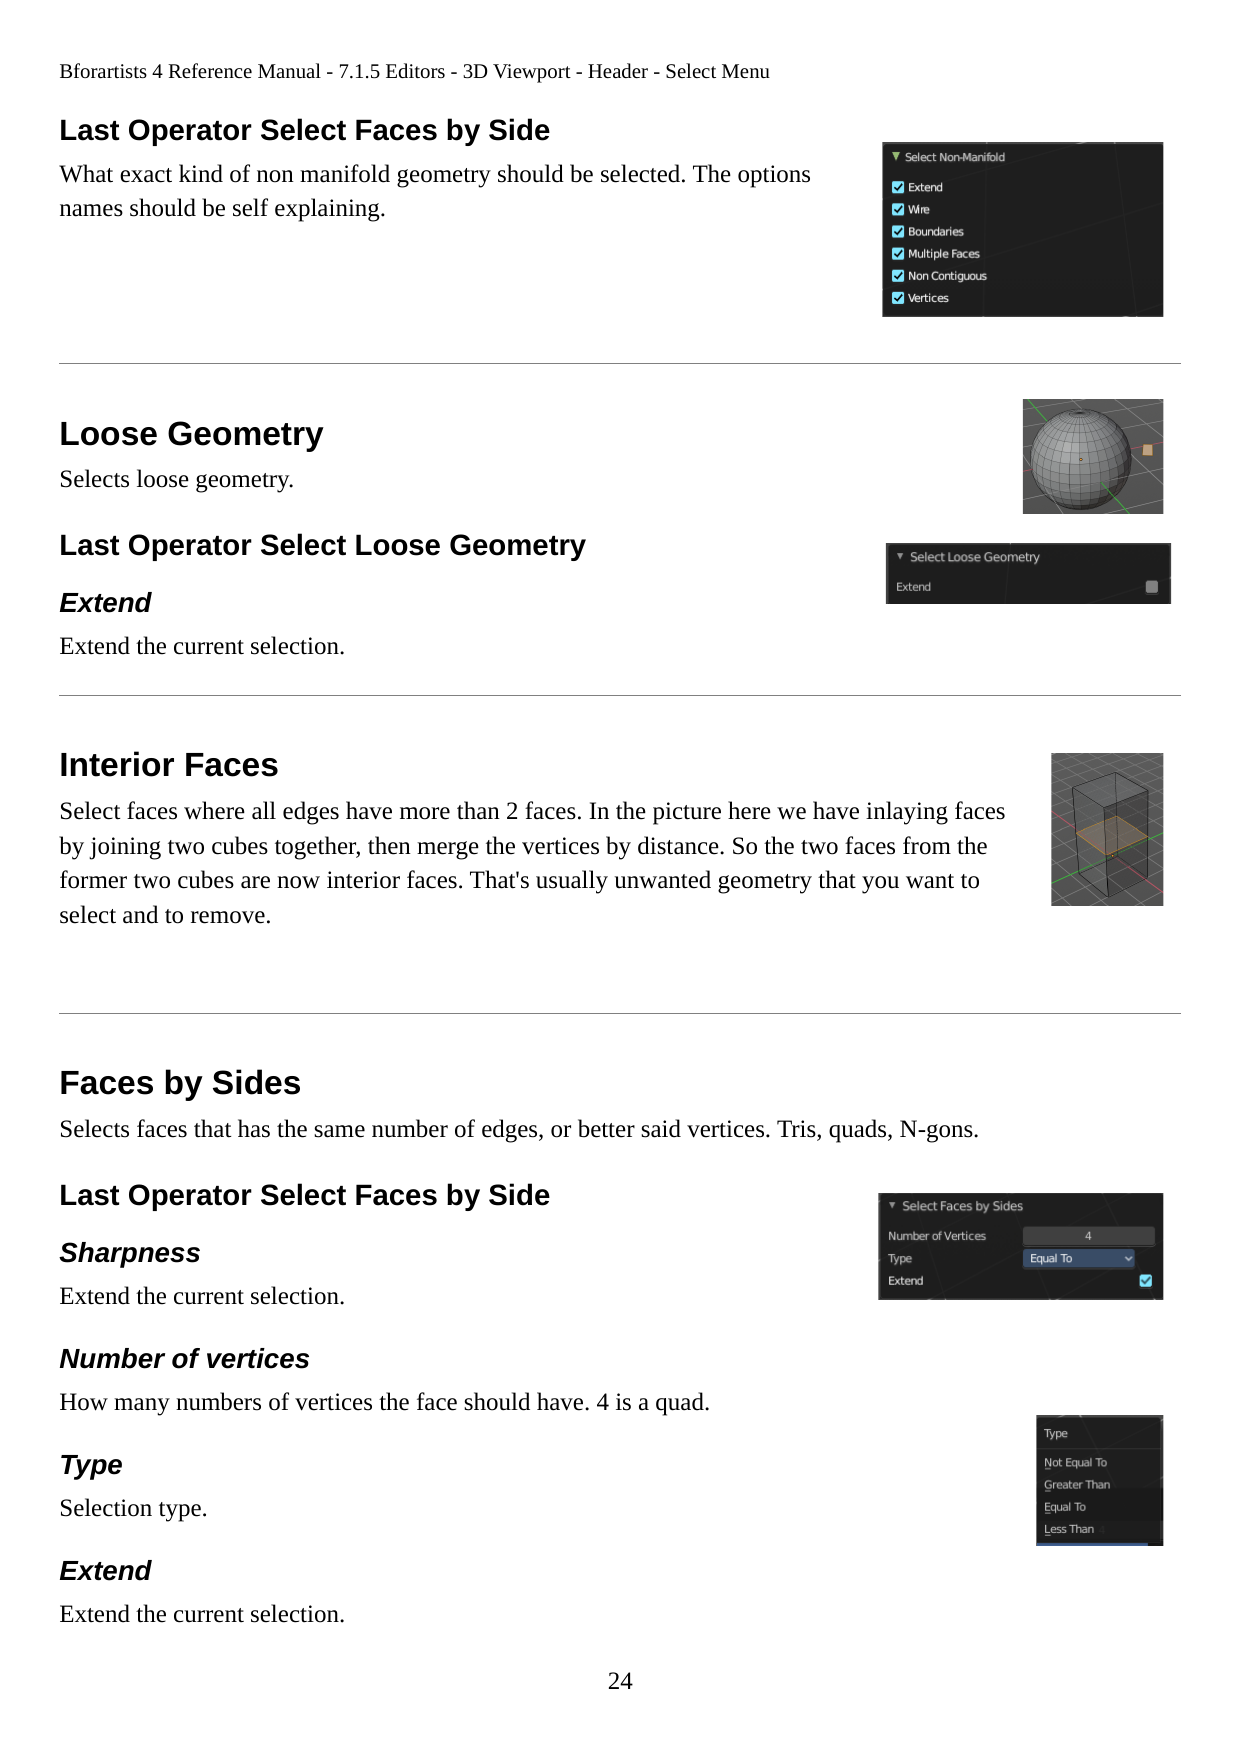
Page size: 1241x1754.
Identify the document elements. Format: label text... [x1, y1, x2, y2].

picture [878, 1193, 1164, 1300]
picture [885, 543, 1172, 604]
text Extend the current selection. [59, 1281, 1181, 1310]
picture [882, 142, 1164, 317]
text [1164, 464, 1181, 493]
picture [1022, 399, 1164, 514]
text [1164, 1493, 1181, 1522]
text Extend the current selection. [59, 631, 1181, 660]
text Selects loose geometry. [59, 464, 1022, 493]
text Extend the current selection. [59, 1599, 1181, 1627]
subtitle Extend [59, 1554, 1181, 1586]
picture [1051, 753, 1164, 906]
subtitle Type [59, 1448, 1036, 1480]
subtitle Last Operator Select Faces by Side [59, 1178, 1181, 1212]
subtitle Last Operator Select Loose Geometry [59, 528, 1181, 562]
subtitle [1164, 1448, 1181, 1480]
text How many numbers of vertices the face should have. 4 is a quad. [59, 1387, 1181, 1416]
text What exact kind of non manifold geometry should be selected. The options names should be self explaining. [59, 159, 882, 222]
subtitle Number of vertices [59, 1342, 1181, 1374]
subtitle [1164, 1237, 1181, 1268]
subtitle Faces by Sides [59, 1063, 1181, 1102]
subtitle Extend [59, 587, 1181, 619]
text Selection type. [59, 1493, 1036, 1522]
text Select faces where all edges have more than 2 faces. In the picture here we have inlaying faces by joining two cubes together, then merge the vertices by distance. So the two faces from the former two cubes are now interior faces. That's usually unwanted geometry that you want to select and to remove. [59, 796, 1181, 929]
subtitle Sharpness [59, 1237, 878, 1268]
subtitle Loose Geometry [59, 413, 1022, 452]
subtitle Interior Faces [59, 745, 1181, 784]
subtitle Last Operator Select Faces by Side [59, 113, 1181, 146]
subtitle [1164, 413, 1181, 452]
picture [1036, 1415, 1164, 1546]
text Selects faces that has the same number of edges, or better said vertices. Tris, quads, N-gons. [59, 1114, 1181, 1143]
